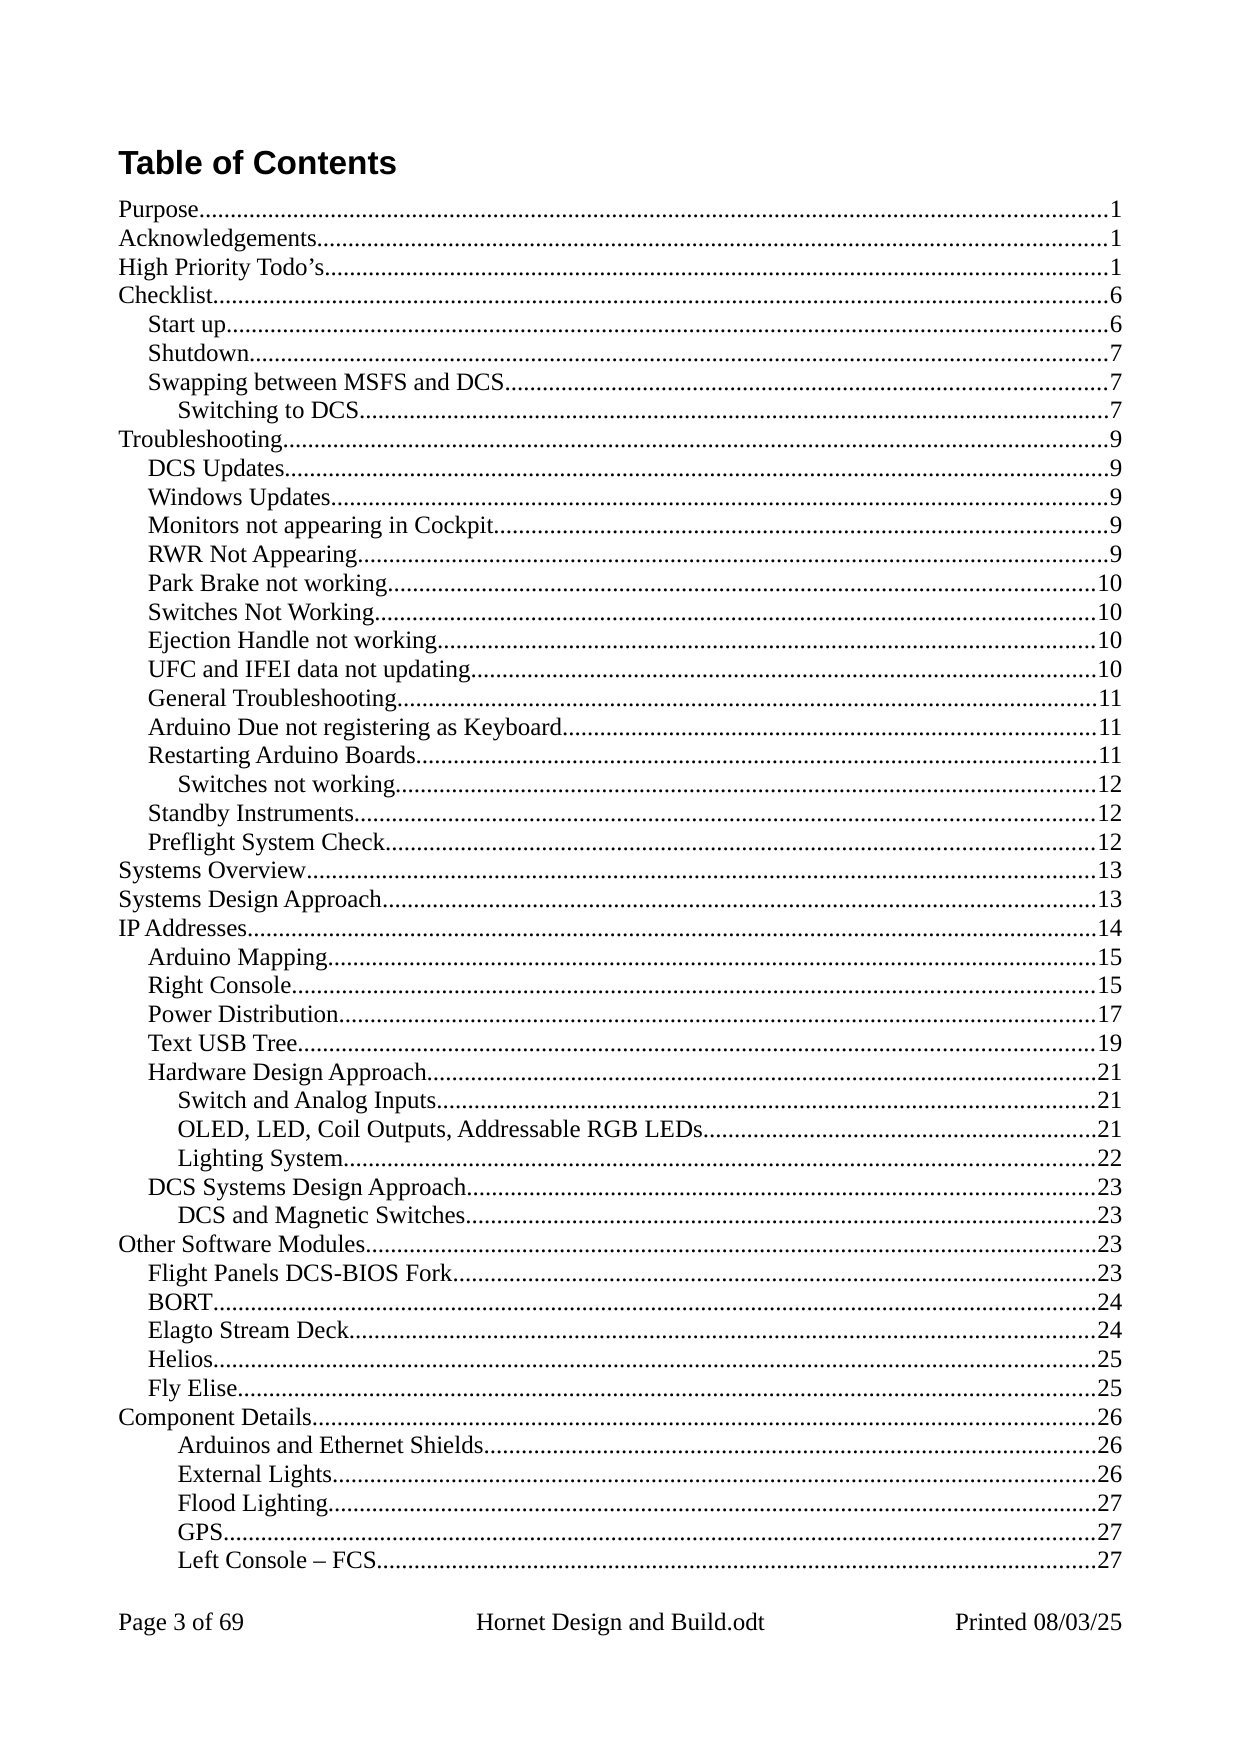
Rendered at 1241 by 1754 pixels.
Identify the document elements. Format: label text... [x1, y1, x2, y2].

text DCS Systems Design Approach 23 [148, 1172, 1122, 1200]
text DCS Updates 9 [148, 453, 1122, 482]
text Power Distribution 17 [148, 999, 1122, 1028]
text RWR Not Appearing 9 [148, 539, 1122, 568]
text DCS and Magnetic Switches 23 [177, 1200, 1122, 1229]
text Switching to DCS 7 [177, 395, 1122, 424]
text Systems Design Approach 13 [118, 884, 1122, 913]
text Text USB Tree 19 [148, 1028, 1122, 1057]
text OLED, LED, Coil Outputs, Addressable RGB LEDs 21 [177, 1114, 1122, 1143]
text Right Console 15 [148, 970, 1122, 999]
text Restarting Arduino Boards 11 [148, 740, 1122, 769]
text Arduino Due not registering as Keyboard 11 [148, 712, 1122, 740]
text Other Software Modules 23 [118, 1229, 1122, 1258]
text Switches not working 12 [177, 769, 1122, 798]
text UFC and IFEI data not updating 10 [148, 654, 1122, 683]
text Arduinos and Ethernet Shields 26 [177, 1430, 1122, 1459]
text Flood Lighting 27 [177, 1488, 1122, 1517]
text Troubleshooting 9 [118, 424, 1122, 453]
text Flight Panels DCS-BIOS Fork 23 [148, 1258, 1122, 1287]
text Switches Not Working 10 [148, 597, 1122, 625]
text Switch and Analog Inputs 21 [177, 1085, 1122, 1114]
text Start up 6 [148, 309, 1122, 338]
text Fly Elise 25 [148, 1373, 1122, 1402]
text GPS 27 [177, 1517, 1122, 1545]
text Shutdown 7 [148, 338, 1122, 367]
text Ejection Handle not working 10 [148, 625, 1122, 654]
text Arduino Mapping 15 [148, 942, 1122, 970]
text High Priority Todo’s 1 [118, 252, 1122, 280]
text Purpose 1 [118, 194, 1122, 223]
text Swapping between MSFS and DCS 7 [148, 367, 1122, 395]
text Windows Updates 9 [148, 482, 1122, 510]
text Helios 25 [148, 1344, 1122, 1373]
text Preflight System Check 12 [148, 827, 1122, 855]
text Park Brake not working 10 [148, 568, 1122, 597]
text Hardware Design Approach 21 [148, 1057, 1122, 1085]
text Monitors not appearing in Cockpit 9 [148, 510, 1122, 539]
text IP Addresses 14 [118, 913, 1122, 942]
text Elagto Stream Deck 24 [148, 1315, 1122, 1344]
text External Lights 26 [177, 1459, 1122, 1488]
text Systems Overview 13 [118, 855, 1122, 884]
text BORT 24 [148, 1287, 1122, 1315]
text Component Details 26 [118, 1402, 1122, 1430]
text Lighting System 22 [177, 1143, 1122, 1172]
subtitle Table of Contents [118, 143, 1122, 182]
text Checklist 6 [118, 280, 1122, 309]
text Acknowledgements 1 [118, 223, 1122, 252]
text General Troubleshooting 11 [148, 683, 1122, 712]
text Standby Instruments 12 [148, 798, 1122, 827]
text Left Console – FCS 27 [177, 1545, 1122, 1574]
